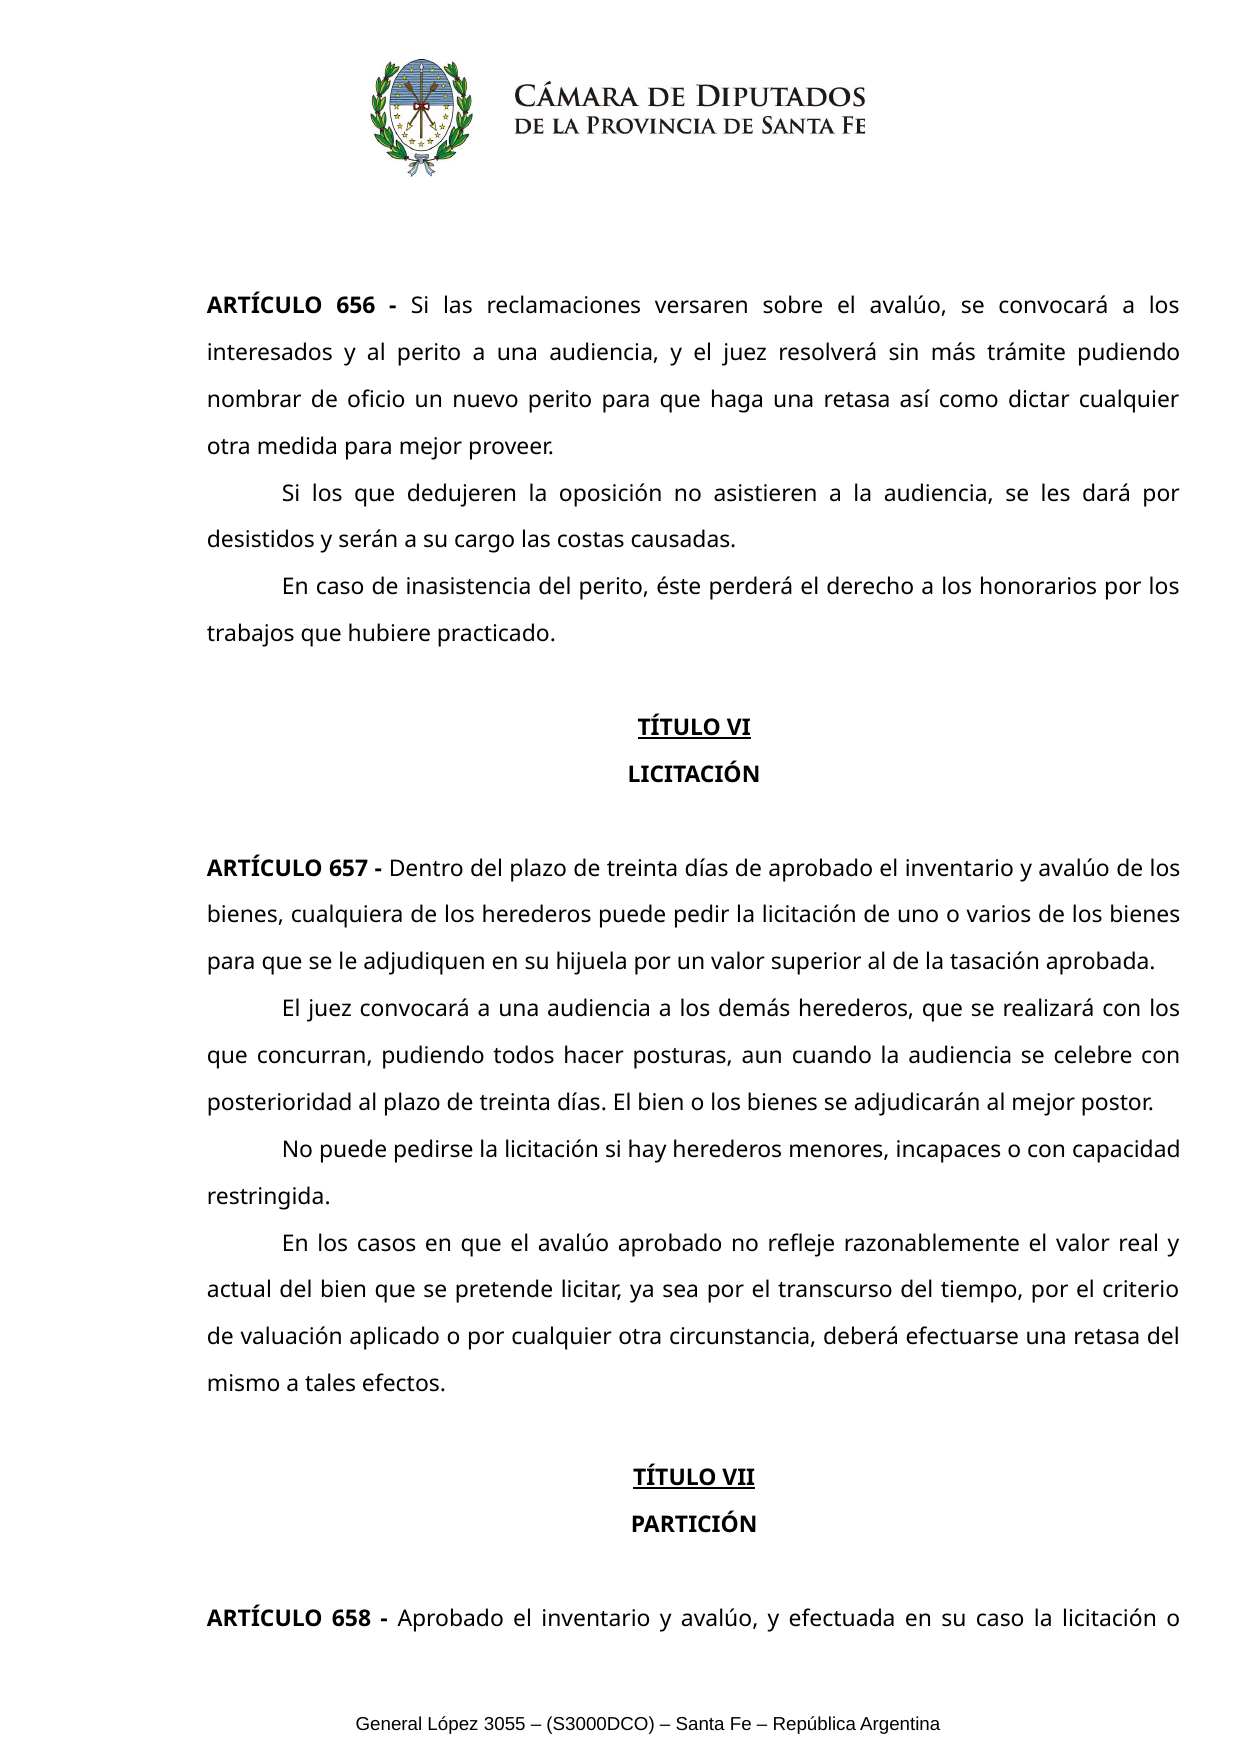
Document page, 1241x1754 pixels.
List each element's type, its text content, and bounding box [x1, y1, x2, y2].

picture [370, 59, 866, 181]
text PARTICIÓN [207, 1508, 1181, 1539]
text En los casos en que el avalúo aprobado no refleje razonablemente el valor real y actual del bien que se pretende licitar, ya sea por el transcurso del tiempo, por el criterio de valuación aplicado o por cualquier otra circunstancia, deberá efectuarse una retasa del mismo a tales efectos. [207, 1227, 1181, 1398]
text En caso de inasistencia del perito, éste perderá el derecho a los honorarios por los trabajos que hubiere practicado. [207, 570, 1181, 648]
text El juez convocará a una audiencia a los demás herederos, que se realizará con los que concurran, pudiendo todos hacer posturas, aun cuando la audiencia se celebre con posterioridad al plazo de treinta días. El bien o los bienes se adjudicarán al mejor postor. [207, 992, 1181, 1117]
text ARTÍCULO 657 - Dentro del plazo de treinta días de aprobado el inventario y avalúo de los bienes, cualquiera de los herederos puede pedir la licitación de uno o varios de los bienes para que se le adjudiquen en su hijuela por un valor superior al de la tasación aprobada. [207, 852, 1181, 977]
text ARTÍCULO 656 - Si las reclamaciones versaren sobre el avalúo, se convocará a los interesados y al perito a una audiencia, y el juez resolverá sin más trámite pudiendo nombrar de oficio un nuevo perito para que haga una retasa así como dictar cualquier otra medida para mejor proveer. [207, 289, 1181, 461]
text Si los que dedujeren la oposición no asistieren a la audiencia, se les dará por desistidos y serán a su cargo las costas causadas. [207, 477, 1181, 555]
text No puede pedirse la licitación si hay herederos menores, incapaces o con capacidad restringida. [207, 1133, 1181, 1211]
text ARTÍCULO 658 - Aprobado el inventario y avalúo, y efectuada en su caso la licitación o [207, 1602, 1181, 1633]
text LICITACIÓN [207, 758, 1181, 789]
text TÍTULO VI [207, 711, 1181, 742]
text TÍTULO VII [207, 1461, 1181, 1492]
